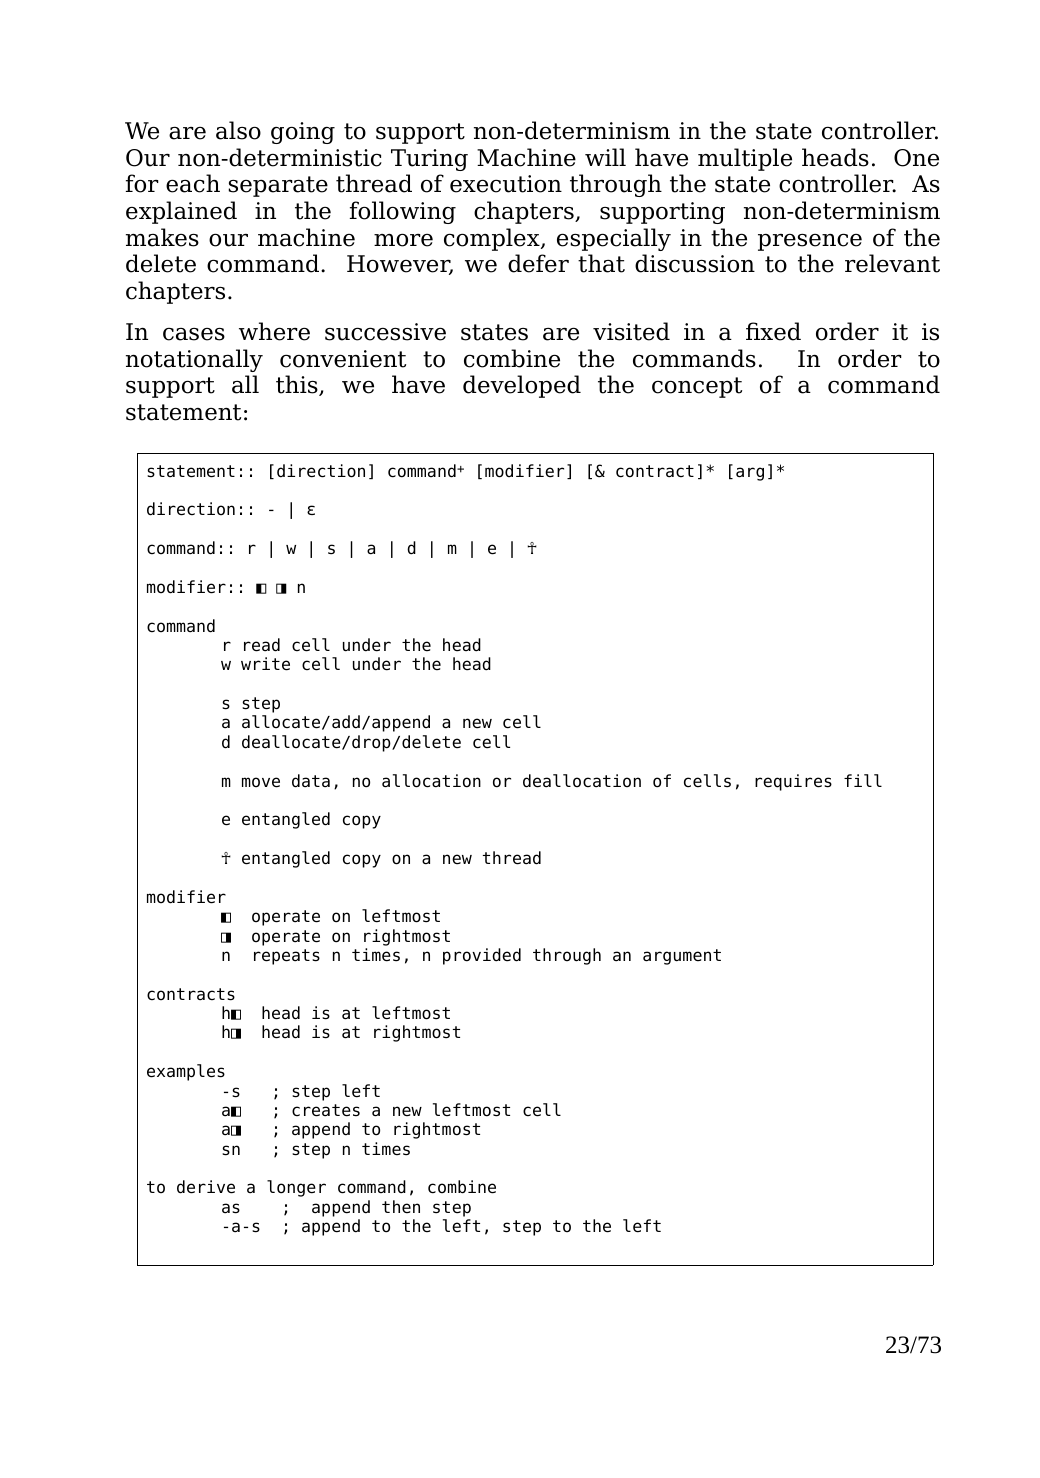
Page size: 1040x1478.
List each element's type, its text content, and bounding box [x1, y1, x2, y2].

text modifier:: ◧ ◨ n [146, 578, 924, 597]
text ◨ operate on rightmost [146, 926, 924, 946]
text r read cell under the head [146, 636, 924, 655]
text d deallocate/drop/delete cell [146, 733, 924, 752]
text In cases where successive states are visited in a fixed order it is notationally convenient to combine the commands. In order to support all this, we have developed the concept of a command statement: [125, 319, 942, 426]
text n repeats n times, n provided through an argument [146, 946, 924, 965]
text m move data, no allocation or deallocation of cells, requires fill [146, 771, 924, 791]
text -s ; step left [146, 1081, 924, 1101]
text -a-s ; append to the left, step to the left [146, 1217, 924, 1236]
text statement:: [direction] command+ [modifier] [& contract]* [arg]* [146, 461, 924, 481]
text ☥ entangled copy on a new thread [146, 849, 924, 868]
text a allocate/add/append a new cell [146, 713, 924, 733]
text w write cell under the head [146, 655, 924, 674]
text sn ; step n times [146, 1139, 924, 1159]
text h◧ head is at leftmost [146, 1004, 924, 1023]
text e entangled copy [146, 810, 924, 829]
text s step [146, 694, 924, 713]
text command:: r | w | s | a | d | m | e | ☥ [146, 539, 924, 558]
text as ; append then step [146, 1198, 924, 1217]
text to derive a longer command, combine [146, 1178, 924, 1198]
text modifier [146, 888, 924, 907]
text a◨ ; append to rightmost [146, 1120, 924, 1139]
text ◧ operate on leftmost [146, 907, 924, 926]
text We are also going to support non-determinism in the state controller. Our non-deterministic Turing Machine will have multiple heads. One for each separate thread of execution through the state controller. As explained in the following chapters, supporting non-determinism makes our machine more complex, especially in the presence of the delete command. However, we defer that discussion to the relevant chapters. [125, 118, 942, 305]
text command [146, 616, 924, 636]
text examples [146, 1062, 924, 1081]
text direction:: - | ε [146, 500, 924, 519]
text contracts [146, 984, 924, 1004]
text a◧ ; creates a new leftmost cell [146, 1101, 924, 1120]
text h◨ head is at rightmost [146, 1023, 924, 1043]
